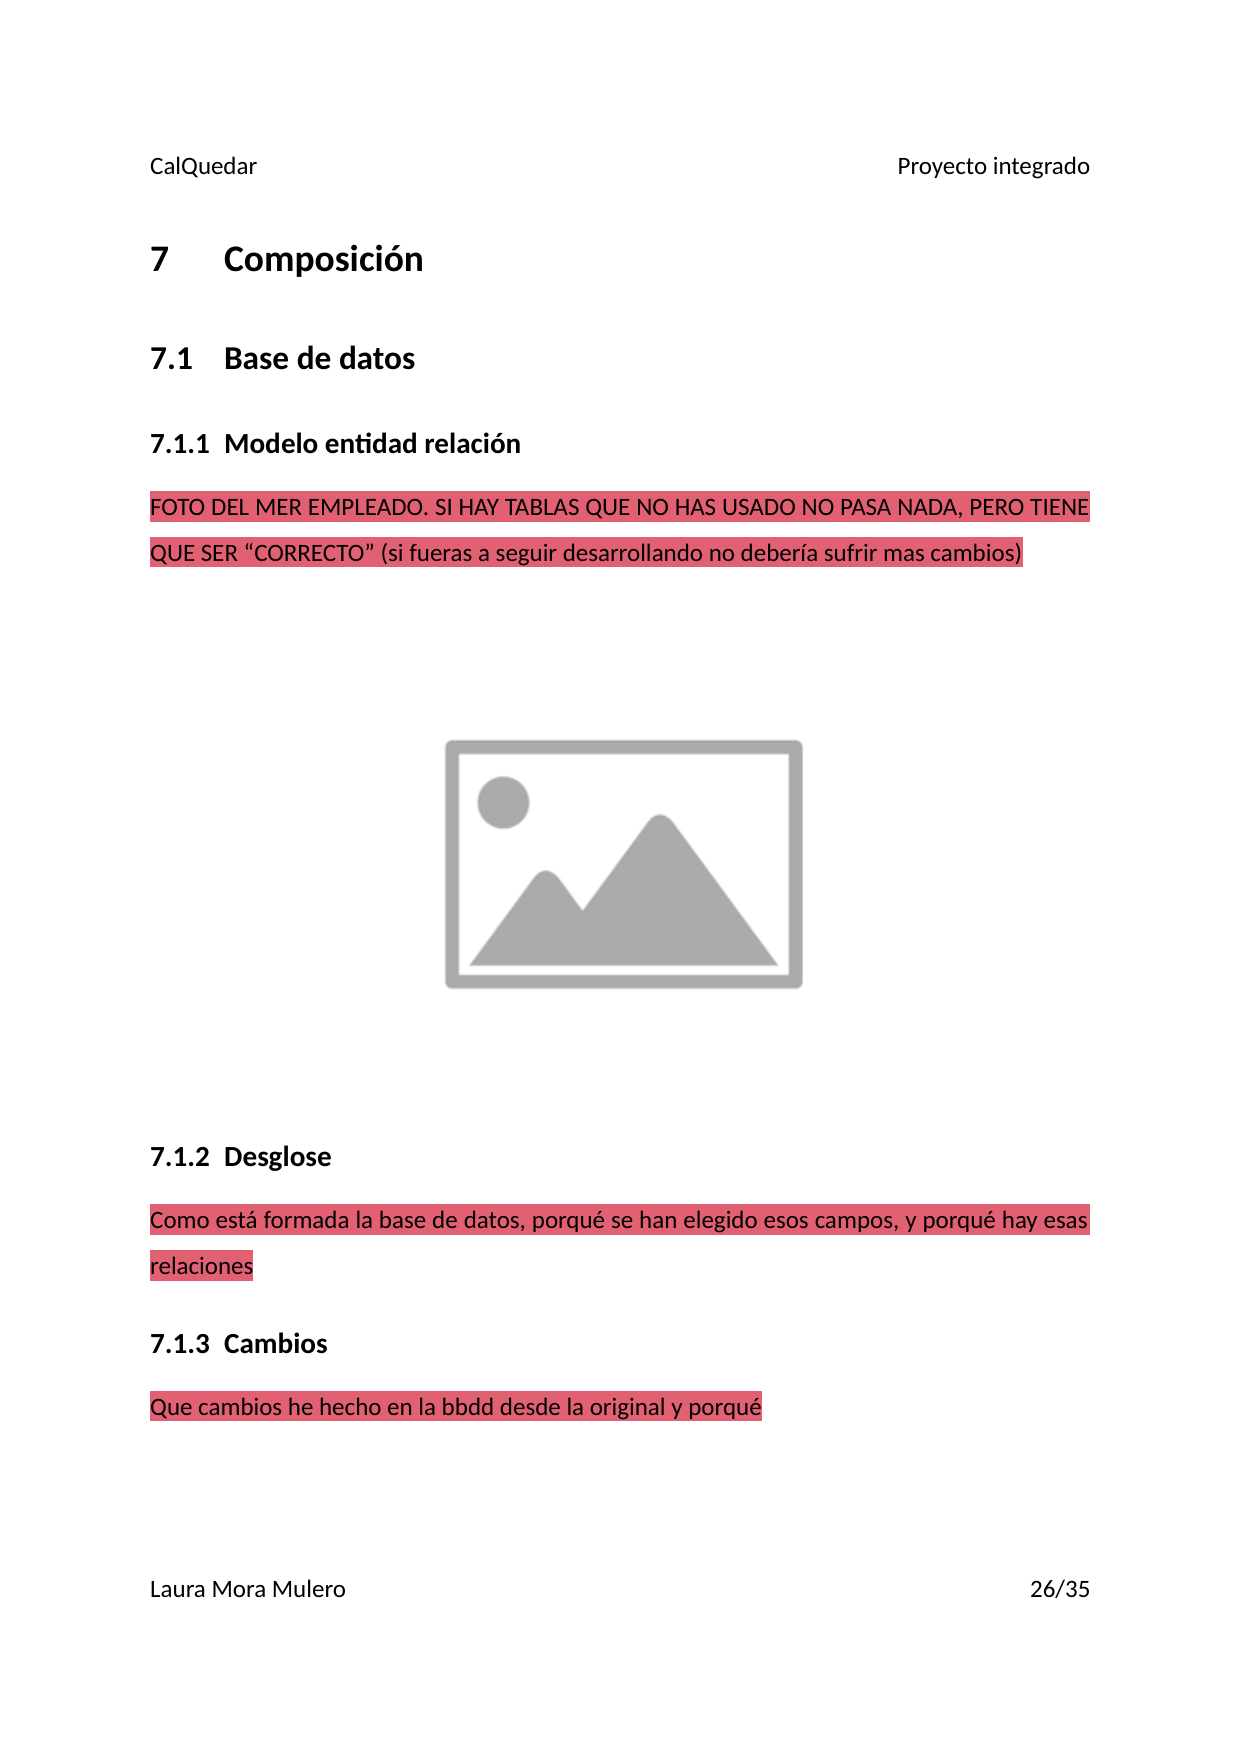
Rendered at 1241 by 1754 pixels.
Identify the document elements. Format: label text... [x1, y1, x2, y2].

text Como está formada la base de datos, porqué se han elegido esos campos, y porqué hay esas relaciones [150, 1204, 1090, 1281]
picture [232, 597, 1008, 1121]
text FOTO DEL MER EMPLEADO. SI HAY TABLAS QUE NO HAS USADO NO PASA NADA, PERO TIENE QUE SER “CORRECTO” (si fueras a seguir desarrollando no debería sufrir mas cambios) [150, 491, 1090, 567]
subtitle Composición [150, 235, 1090, 281]
subtitle Cambios [150, 1325, 1090, 1361]
subtitle Modelo entidad relación [150, 425, 1090, 461]
subtitle Base de datos [150, 337, 1090, 378]
subtitle Desglose [150, 1121, 1090, 1174]
text Que cambios he hecho en la bbdd desde la original y porqué [150, 1391, 1090, 1421]
